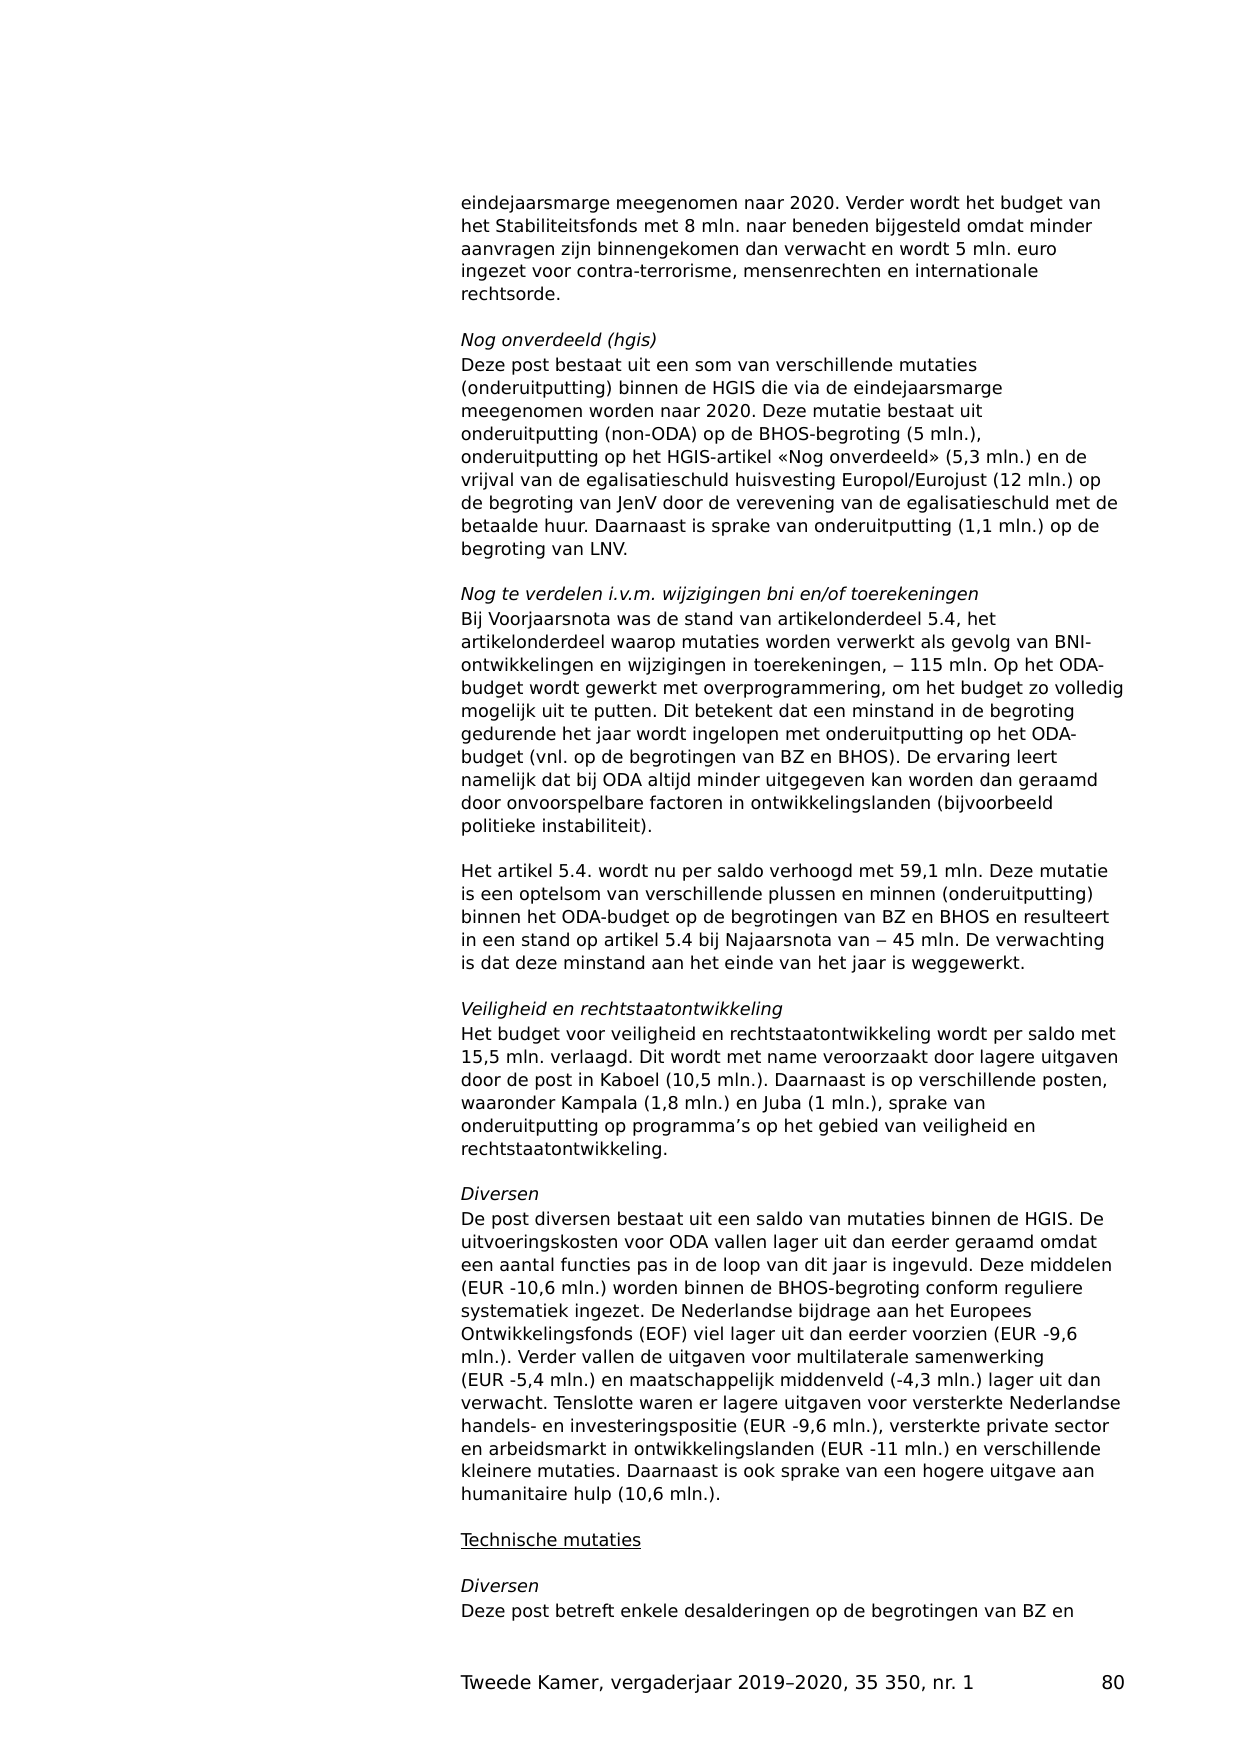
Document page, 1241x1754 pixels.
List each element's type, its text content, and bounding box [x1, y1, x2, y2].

text Deze post betreft enkele desalderingen op de begrotingen van BZ en [461, 1599, 1125, 1622]
text Deze post bestaat uit een som van verschillende mutaties (onderuitputting) binnen de HGIS die via de eindejaarsmarge meegenomen worden naar 2020. Deze mutatie bestaat uit onderuitputting (non-ODA) op de BHOS-begroting (5 mln.), onderuitputting op het HGIS-artikel «Nog onverdeeld» (5,3 mln.) en de vrijval van de egalisatieschuld huisvesting Europol/Eurojust (12 mln.) op de begroting van JenV door de verevening van de egalisatieschuld met de betaalde huur. Daarnaast is sprake van onderuitputting (1,1 mln.) op de begroting van LNV. [461, 353, 1125, 559]
text Bij Voorjaarsnota was de stand van artikelonderdeel 5.4, het artikelonderdeel waarop mutaties worden verwerkt als gevolg van BNI-ontwikkelingen en wijzigingen in toerekeningen, ‒ 115 mln. Op het ODA-budget wordt gewerkt met overprogrammering, om het budget zo volledig mogelijk uit te putten. Dit betekent dat een minstand in de begroting gedurende het jaar wordt ingelopen met onderuitputting op het ODA-budget (vnl. op de begrotingen van BZ en BHOS). De ervaring leert namelijk dat bij ODA altijd minder uitgegeven kan worden dan geraamd door onvoorspelbare factoren in ontwikkelingslanden (bijvoorbeeld politieke instabiliteit). [461, 607, 1125, 837]
text Het budget voor veiligheid en rechtstaatontwikkeling wordt per saldo met 15,5 mln. verlaagd. Dit wordt met name veroorzaakt door lagere uitgaven door de post in Kaboel (10,5 mln.). Daarnaast is op verschillende posten, waaronder Kampala (1,8 mln.) en Juba (1 mln.), sprake van onderuitputting op programma’s op het gebied van veiligheid en rechtstaatontwikkeling. [461, 1022, 1125, 1159]
text Veiligheid en rechtstaatontwikkeling [461, 997, 1125, 1020]
text Diversen [461, 1574, 1125, 1597]
text Het artikel 5.4. wordt nu per saldo verhoogd met 59,1 mln. Deze mutatie is een optelsom van verschillende plussen en minnen (onderuitputting) binnen het ODA-budget op de begrotingen van BZ en BHOS en resulteert in een stand op artikel 5.4 bij Najaarsnota van ‒ 45 mln. De verwachting is dat deze minstand aan het einde van het jaar is weggewerkt. [461, 859, 1125, 974]
text Nog onverdeeld (hgis) [461, 328, 1125, 351]
text Technische mutaties [461, 1528, 1125, 1551]
text De post diversen bestaat uit een saldo van mutaties binnen de HGIS. De uitvoeringskosten voor ODA vallen lager uit dan eerder geraamd omdat een aantal functies pas in de loop van dit jaar is ingevuld. Deze middelen (EUR ‑10,6 mln.) worden binnen de BHOS-begroting conform reguliere systematiek ingezet. De Nederlandse bijdrage aan het Europees Ontwikkelingsfonds (EOF) viel lager uit dan eerder voorzien (EUR -9,6 mln.). Verder vallen de uitgaven voor multilaterale samenwerking (EUR ‑5,4 mln.) en maatschappelijk middenveld (-4,3 mln.) lager uit dan verwacht. Tenslotte waren er lagere uitgaven voor versterkte Nederlandse handels- en investeringspositie (EUR -9,6 mln.), versterkte private sector en arbeidsmarkt in ontwikkelingslanden (EUR -11 mln.) en verschillende kleinere mutaties. Daarnaast is ook sprake van een hogere uitgave aan humanitaire hulp (10,6 mln.). [461, 1207, 1125, 1505]
text Nog te verdelen i.v.m. wijzigingen bni en/of toerekeningen [461, 582, 1125, 605]
text Diversen [461, 1182, 1125, 1205]
text eindejaarsmarge meegenomen naar 2020. Verder wordt het budget van het Stabiliteitsfonds met 8 mln. naar beneden bijgesteld omdat minder aanvragen zijn binnengekomen dan verwacht en wordt 5 mln. euro ingezet voor contra-terrorisme, mensenrechten en internationale rechtsorde. [461, 191, 1125, 305]
